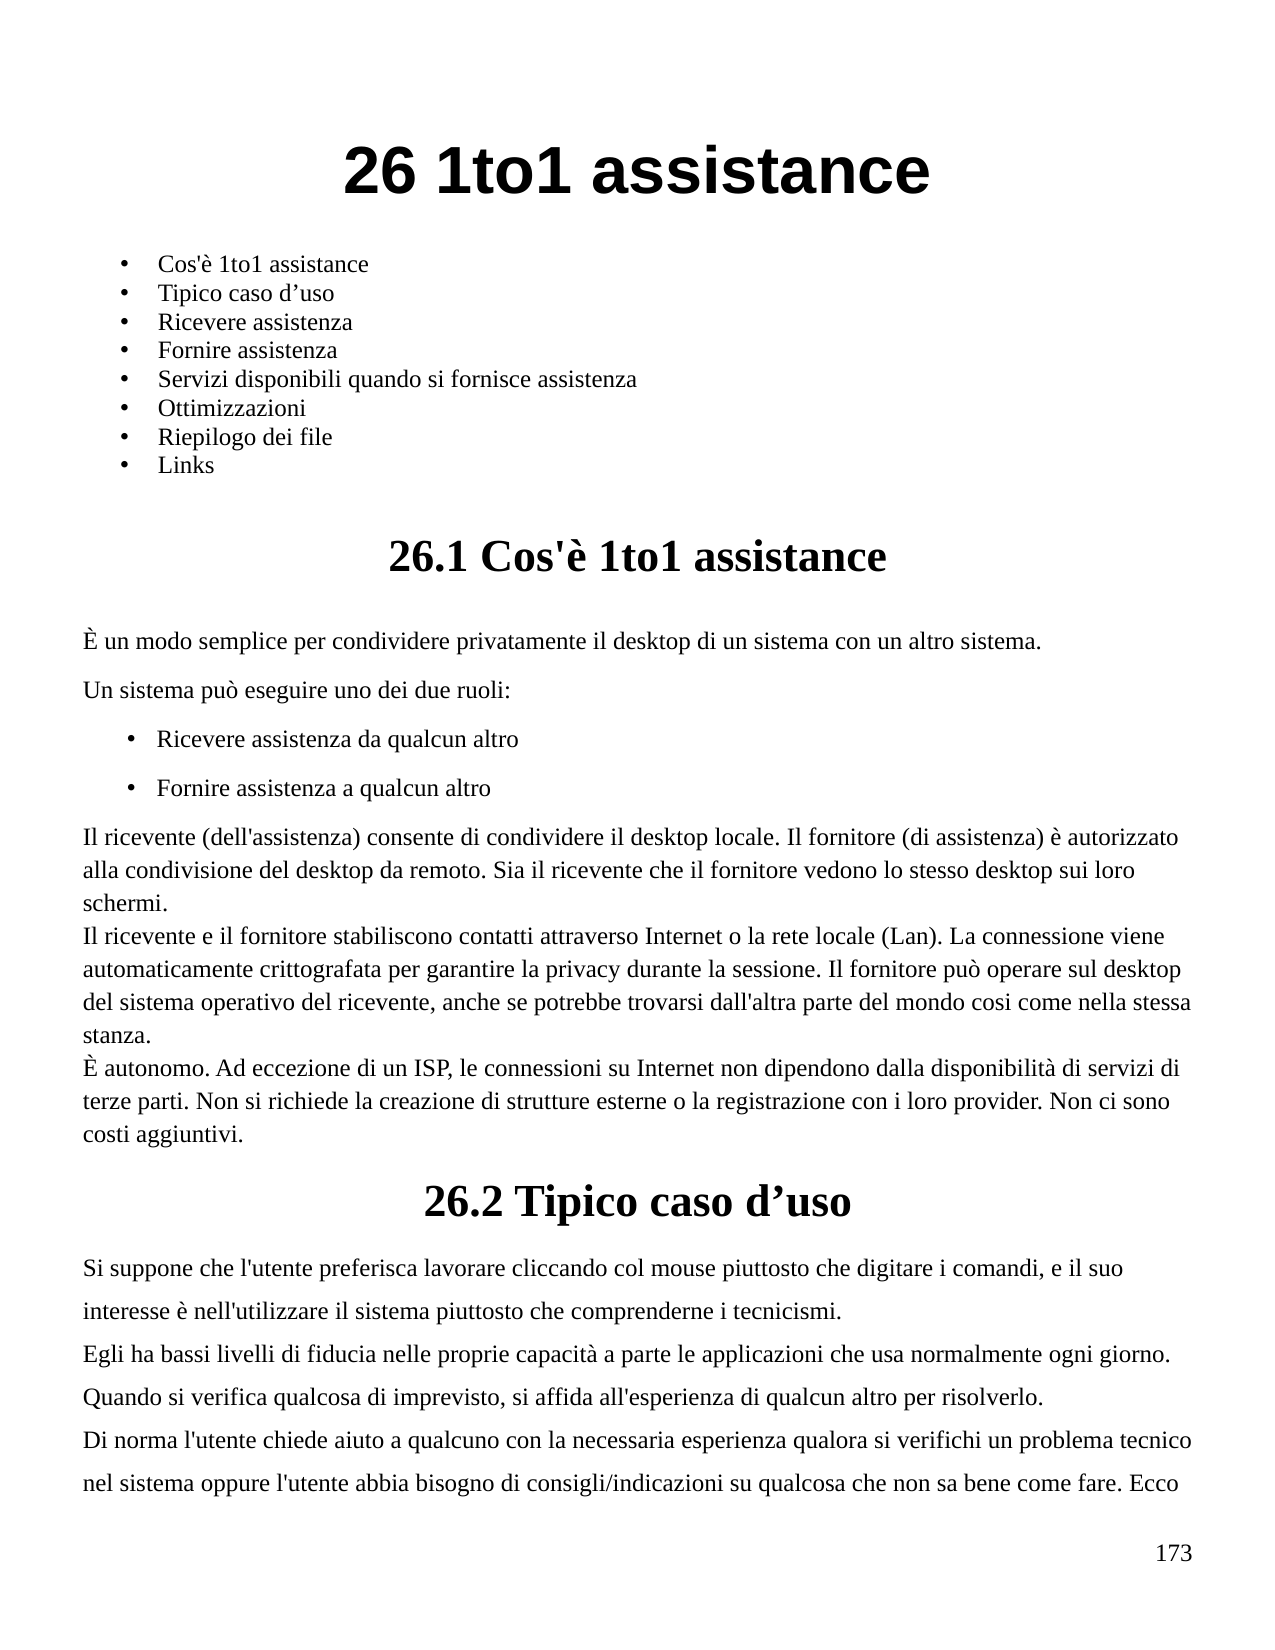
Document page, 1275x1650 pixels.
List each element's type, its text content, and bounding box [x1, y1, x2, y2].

text Si suppone che l'utente preferisca lavorare cliccando col mouse piuttosto che digitare i comandi, e il suo interesse è nell'utilizzare il sistema piuttosto che comprenderne i tecnicismi. [83, 1253, 1192, 1324]
text Di norma l'utente chiede aiuto a qualcuno con la necessaria esperienza qualora si verifichi un problema tecnico nel sistema oppure l'utente abbia bisogno di consigli/indicazioni su qualcosa che non sa bene come fare. Ecco [83, 1425, 1192, 1497]
text È un modo semplice per condividere privatamente il desktop di un sistema con un altro sistema. [83, 626, 1192, 654]
text Il ricevente (dell'assistenza) consente di condividere il desktop locale. Il fornitore (di assistenza) è autorizzato alla condivisione del desktop da remoto. Sia il ricevente che il fornitore vedono lo stesso desktop sui loro schermi. [83, 822, 1192, 917]
list Servizi disponibili quando si fornisce assistenza [120, 364, 1192, 393]
text Il ricevente e il fornitore stabiliscono contatti attraverso Internet o la rete locale (Lan). La connessione viene automaticamente crittografata per garantire la privacy durante la sessione. Il fornitore può operare sul desktop del sistema operativo del ricevente, anche se potrebbe trovarsi dall'altra parte del mondo cosi come nella stessa stanza. [83, 921, 1192, 1049]
list Tipico caso d’uso [120, 278, 1192, 307]
list Ricevere assistenza da qualcun altro [127, 724, 1192, 753]
text Un sistema può eseguire uno dei due ruoli: [83, 675, 1192, 704]
subtitle 26.2 Tipico caso d’uso [83, 1173, 1192, 1226]
text È autonomo. Ad eccezione di un ISP, le connessioni su Internet non dipendono dalla disponibilità di servizi di terze parti. Non si richiede la creazione di strutture esterne o la registrazione con i loro provider. Non ci sono costi aggiuntivi. [83, 1053, 1192, 1148]
list Ricevere assistenza [120, 307, 1192, 336]
list Fornire assistenza [120, 336, 1192, 364]
subtitle 26 1to1 assistance [83, 131, 1192, 208]
list Riepilogo dei file [120, 422, 1192, 451]
subtitle 26.1 Cos'è 1to1 assistance [83, 529, 1192, 582]
list Ottimizzazioni [120, 393, 1192, 422]
list Fornire assistenza a qualcun altro [127, 773, 1192, 802]
list Cos'è 1to1 assistance [120, 249, 1192, 278]
list Links [120, 451, 1192, 479]
text Egli ha bassi livelli di fiducia nelle proprie capacità a parte le applicazioni che usa normalmente ogni giorno. Quando si verifica qualcosa di imprevisto, si affida all'esperienza di qualcun altro per risolverlo. [83, 1339, 1192, 1411]
